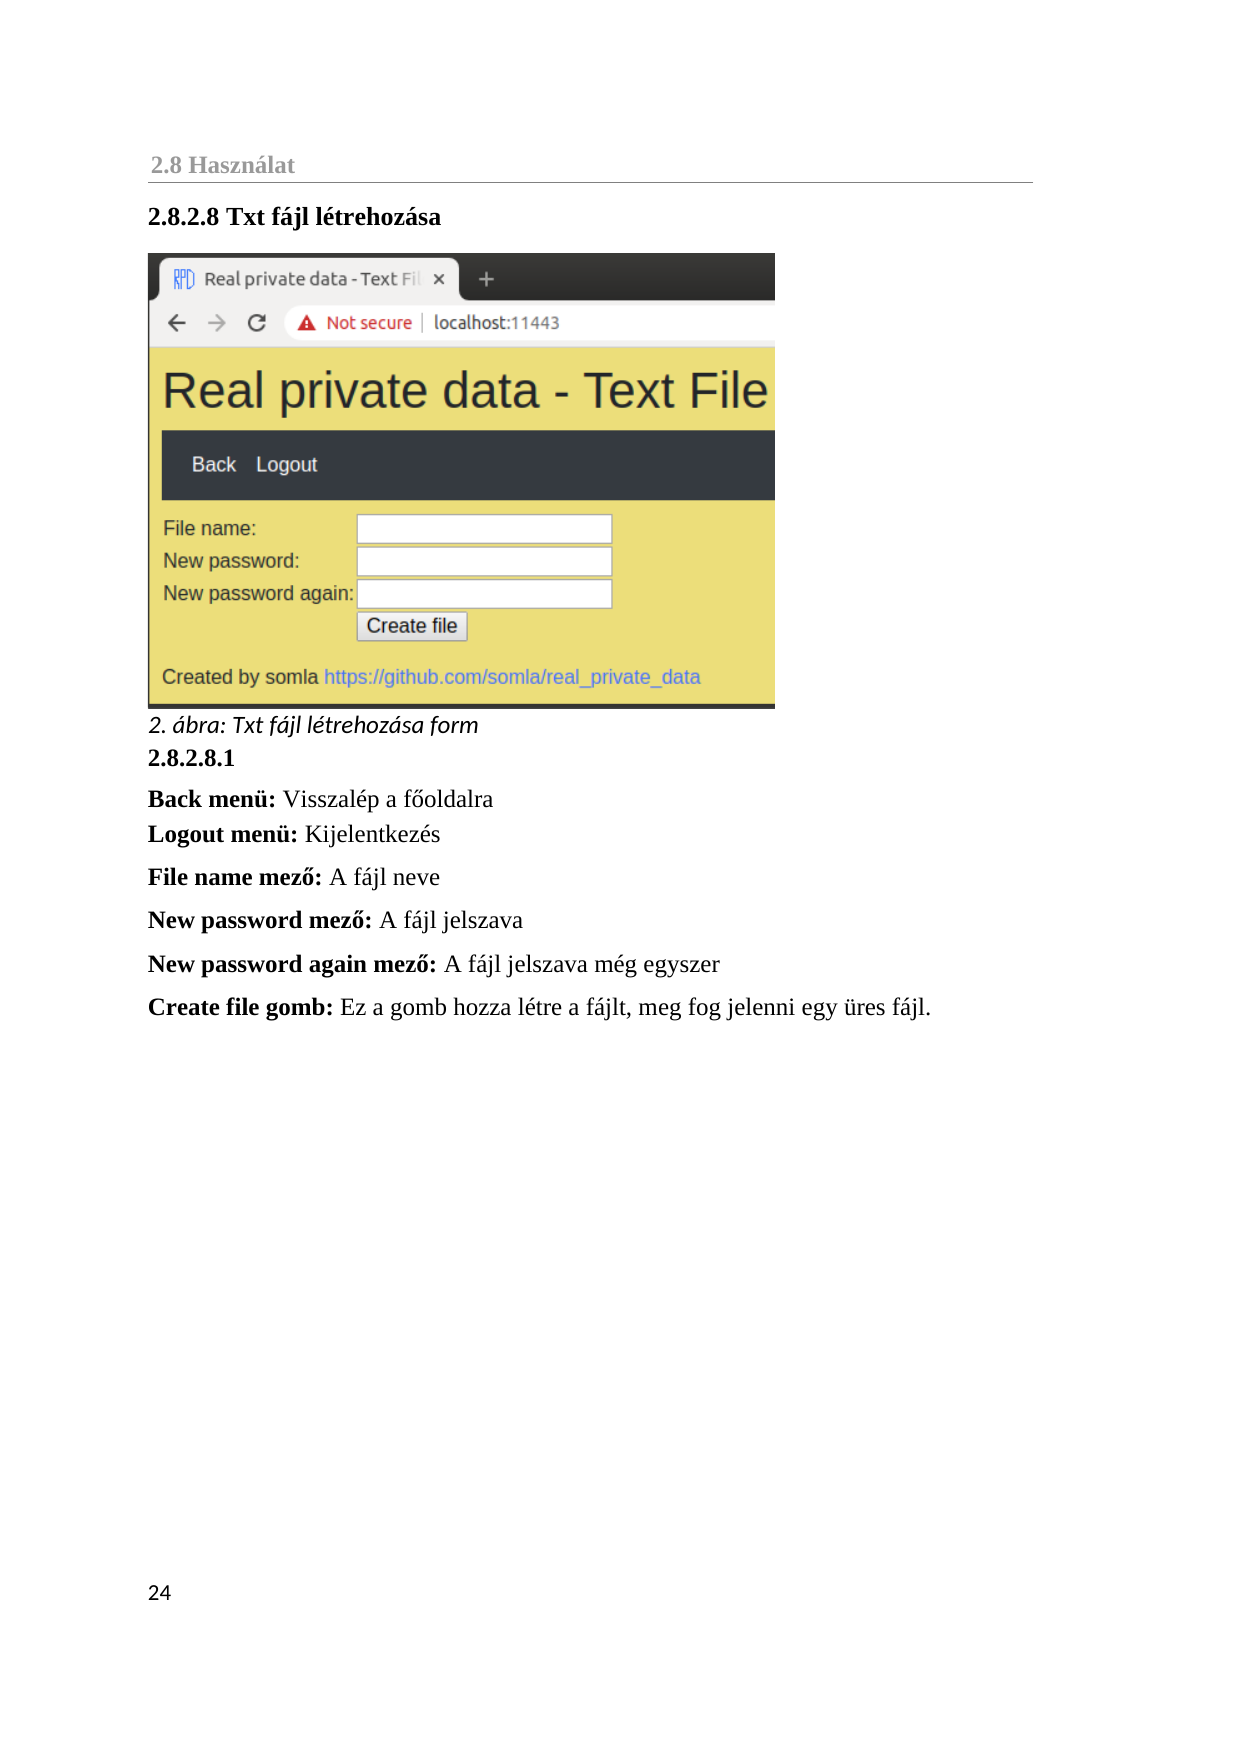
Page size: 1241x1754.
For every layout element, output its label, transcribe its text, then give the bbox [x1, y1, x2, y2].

subtitle File name mező: A fájl neve [148, 862, 1033, 891]
subtitle Back menü: Visszalép a főoldalra [148, 784, 1033, 813]
subtitle Logout menü: Kijelentkezés [148, 819, 1033, 848]
subtitle New password again mező: A fájl jelszava még egyszer [148, 949, 1033, 977]
subtitle Txt fájl létrehozása [148, 201, 1033, 231]
text 2. ábra: Txt fájl létrehozása form [148, 709, 775, 739]
subtitle Create file gomb: Ez a gomb hozza létre a fájlt, meg fog jelenni egy üres fájl. [148, 992, 1033, 1021]
picture [147, 253, 775, 709]
subtitle New password mező: A fájl jelszava [148, 906, 1033, 934]
